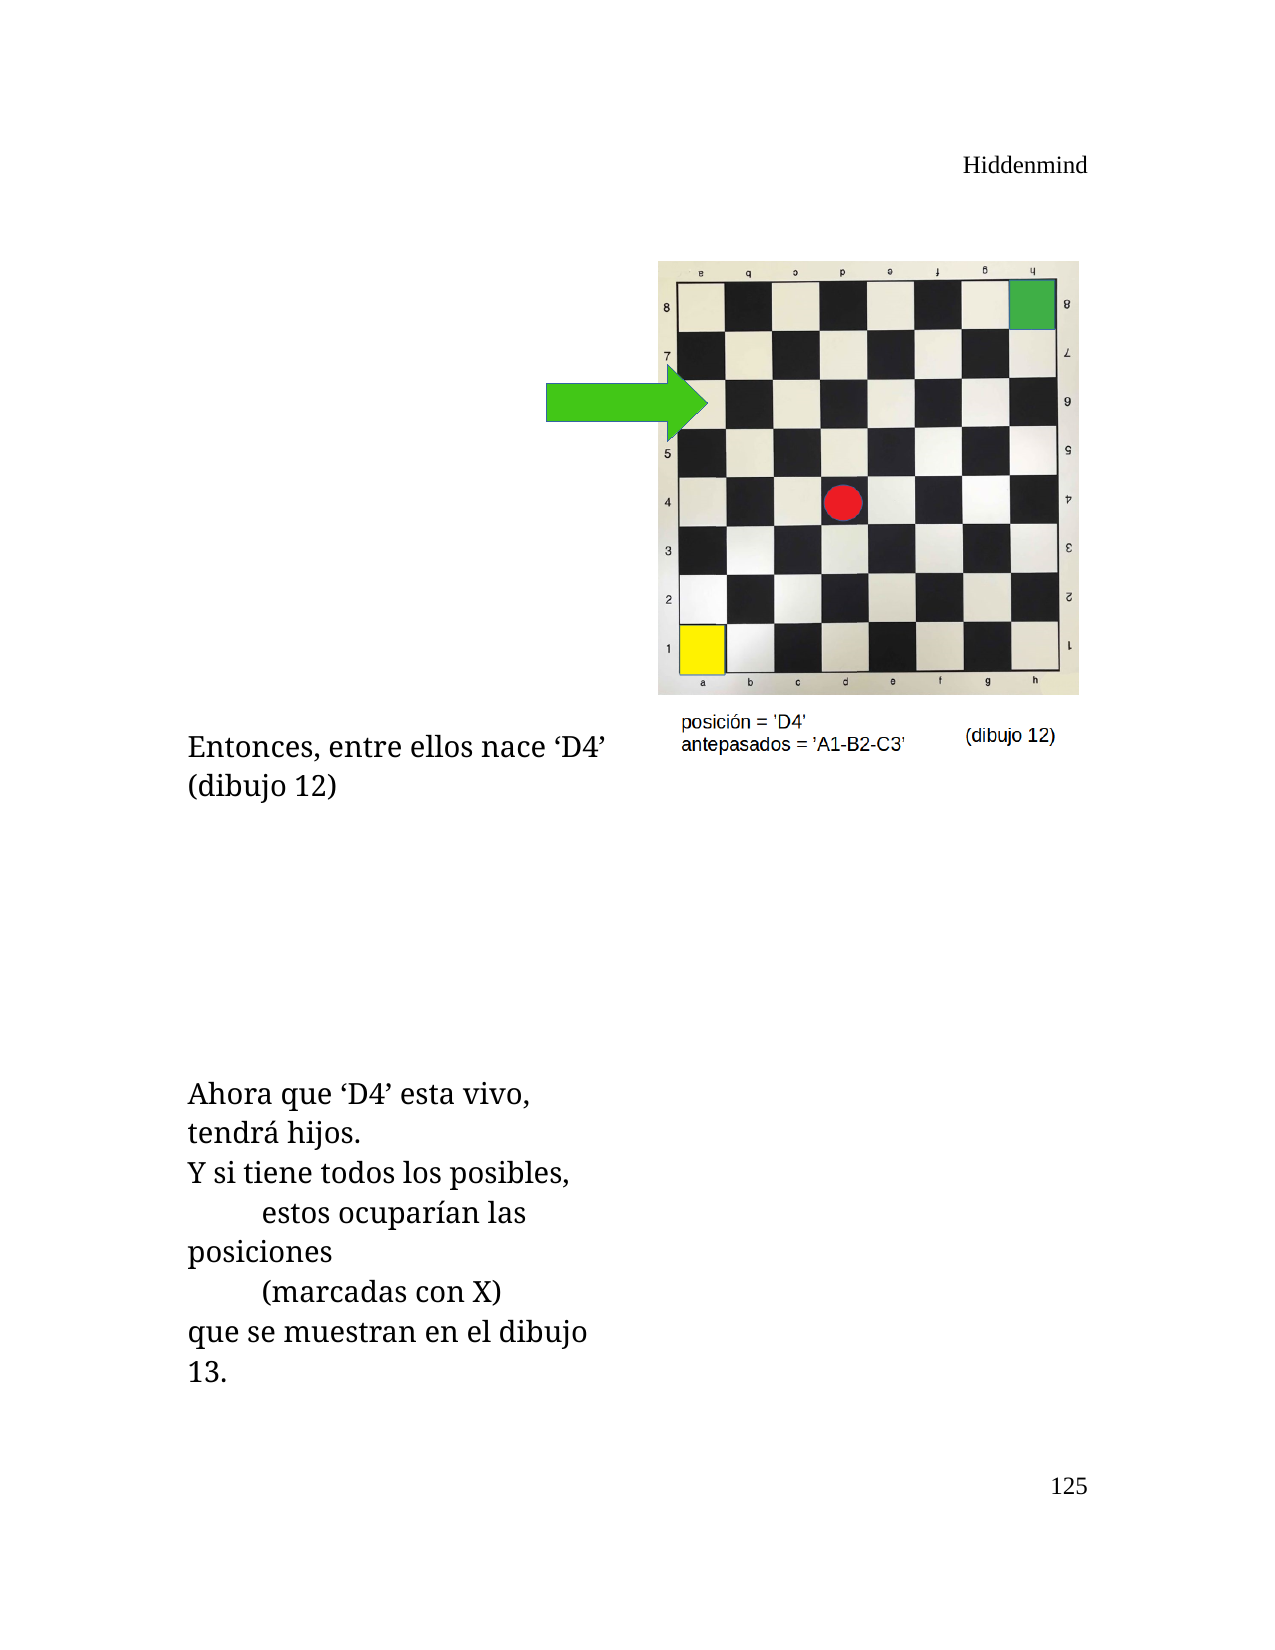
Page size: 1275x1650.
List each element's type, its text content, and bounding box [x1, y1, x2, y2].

text Y si tiene todos los posibles, [187, 1152, 622, 1192]
text (dibujo 12) [187, 766, 622, 805]
text estos ocuparían las posiciones (marcadas con X) [187, 1192, 622, 1311]
text que se muestran en el dibujo 13. [187, 1311, 622, 1391]
text tendrá hijos. [187, 1113, 622, 1152]
text Ahora que ‘D4’ esta vivo, [187, 1073, 622, 1113]
picture [652, 249, 1088, 756]
text Entonces, entre ellos nace ‘D4’ [187, 726, 622, 766]
